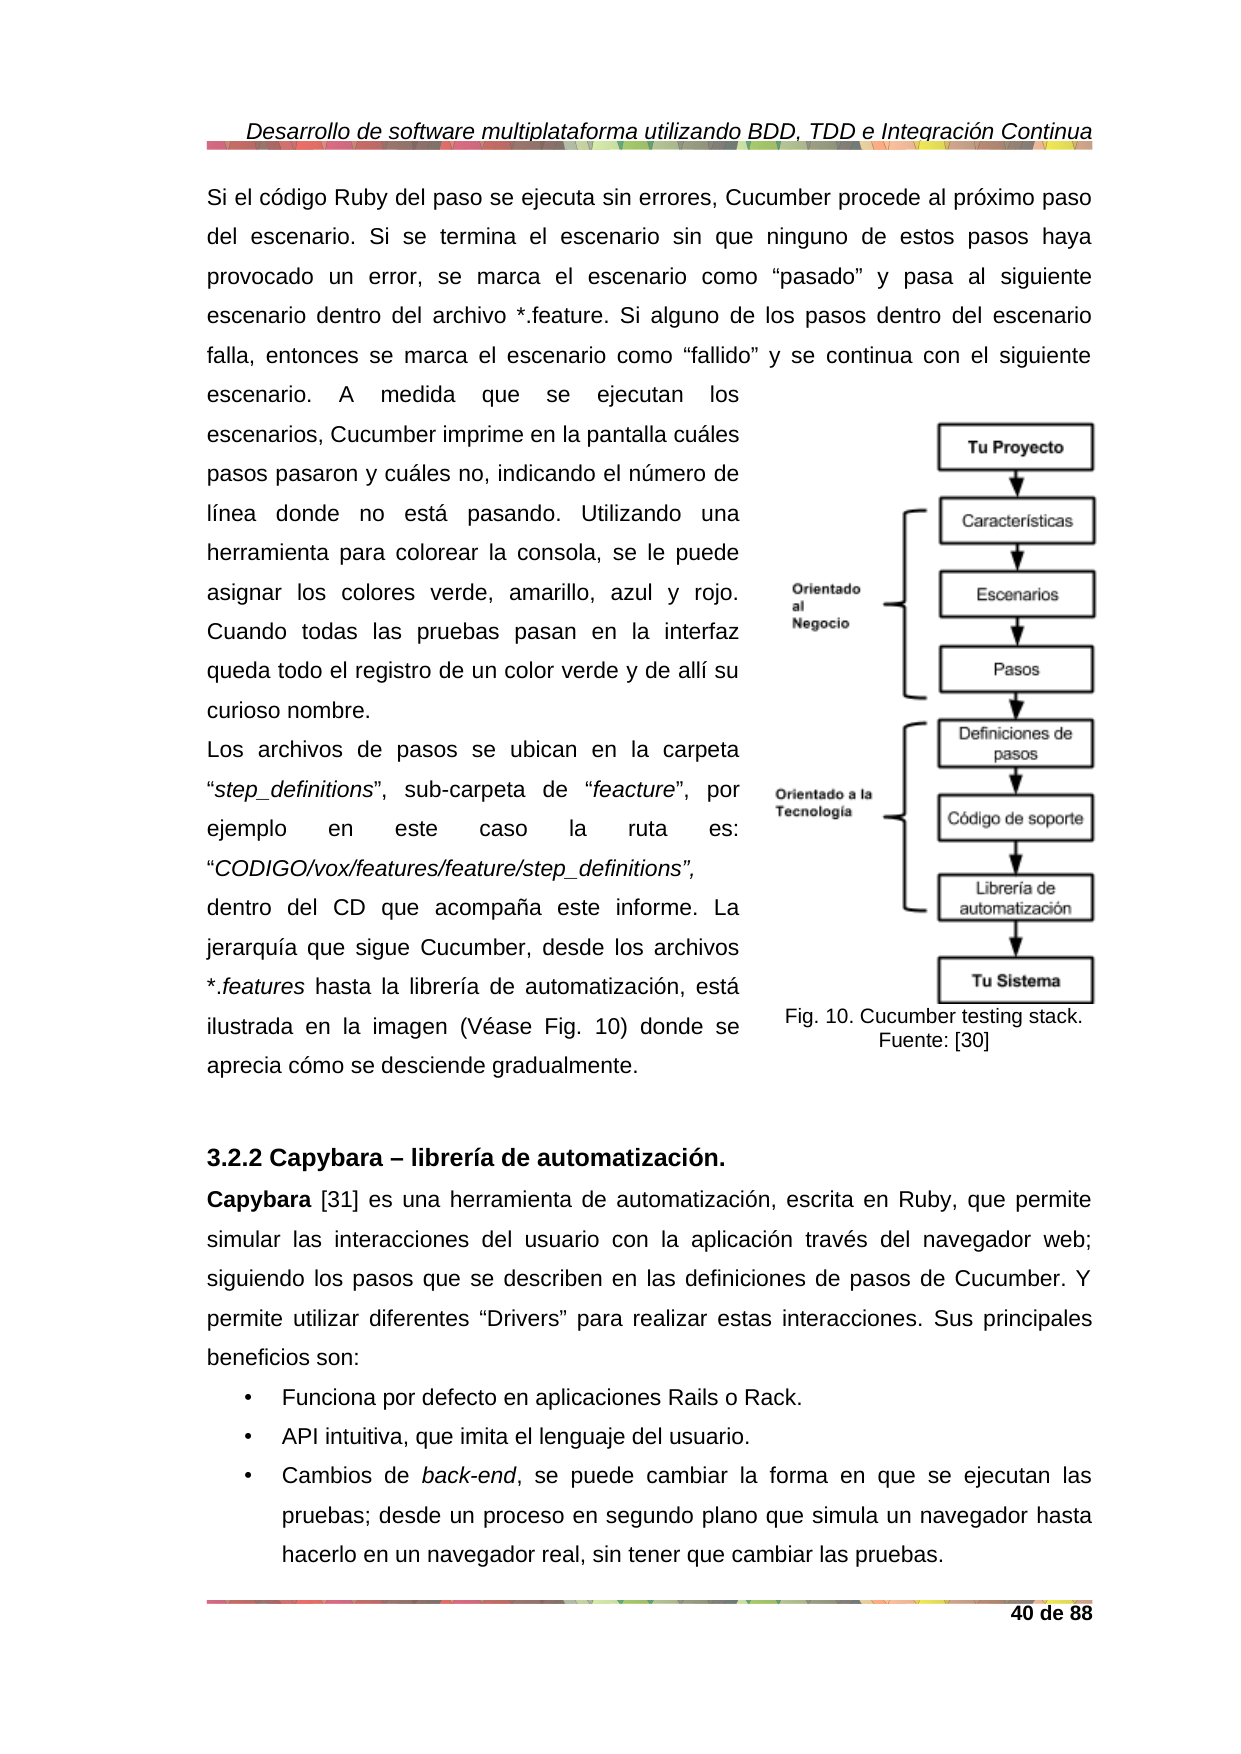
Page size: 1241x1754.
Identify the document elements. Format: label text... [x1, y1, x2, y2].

text Fig. 10. Cucumber testing stack. Fuente: [30] [751, 1004, 1116, 1052]
list Cambios de back-end, se puede cambiar la forma en que se ejecutan las pruebas; desde un proceso en segundo plano que simula un navegador hasta hacerlo en un navegador real, sin tener que cambiar las pruebas. [244, 1462, 1093, 1568]
text Si el código Ruby del paso se ejecuta sin errores, Cucumber procede al próximo paso del escenario. Si se termina el escenario sin que ninguno de estos pasos haya provocado un error, se marca el escenario como “pasado” y pasa al siguiente escenario dentro del archivo *.feature. Si alguno de los pasos dentro del escenario falla, entonces se marca el escenario como “fallido” y se continua con el siguiente escenario. A medida que se ejecutan los escenarios, Cucumber imprime en la pantalla cuáles pasos pasaron y cuáles no, indicando el número de línea donde no está pasando. Utilizando una herramienta para colorear la consola, se le puede asignar los colores verde, amarillo, azul y rojo. Cuando todas las pruebas pasan en la interfaz queda todo el registro de un color verde y de allí su curioso nombre. [207, 184, 1116, 723]
list Funciona por defecto en aplicaciones Rails o Rack. [244, 1383, 1093, 1410]
list API intuitiva, que imita el lenguaje del usuario. [244, 1423, 1093, 1449]
text Los archivos de pasos se ubican en la carpeta “step_definitions”, sub-carpeta de “feacture”, por ejemplo en este caso la ruta es: “CODIGO/vox/features/feature/step_definitions”, dentro del CD que acompaña este informe. La jerarquía que sigue Cucumber, desde los archivos *.features hasta la librería de automatización, está ilustrada en la imagen (Véase Fig. 10) donde se aprecia cómo se desciende gradualmente. [207, 736, 1093, 1078]
text Capybara [31] es una herramienta de automatización, escrita en Ruby, que permite simular las interacciones del usuario con la aplicación través del navegador web; siguiendo los pasos que se describen en las definiciones de pasos de Cucumber. Y permite utilizar diferentes “Drivers” para realizar estas interacciones. Sus principales beneficios son: [207, 1186, 1093, 1370]
list 3.2.2 Capybara – librería de automatización. [207, 1143, 1093, 1172]
picture [757, 416, 1111, 1004]
